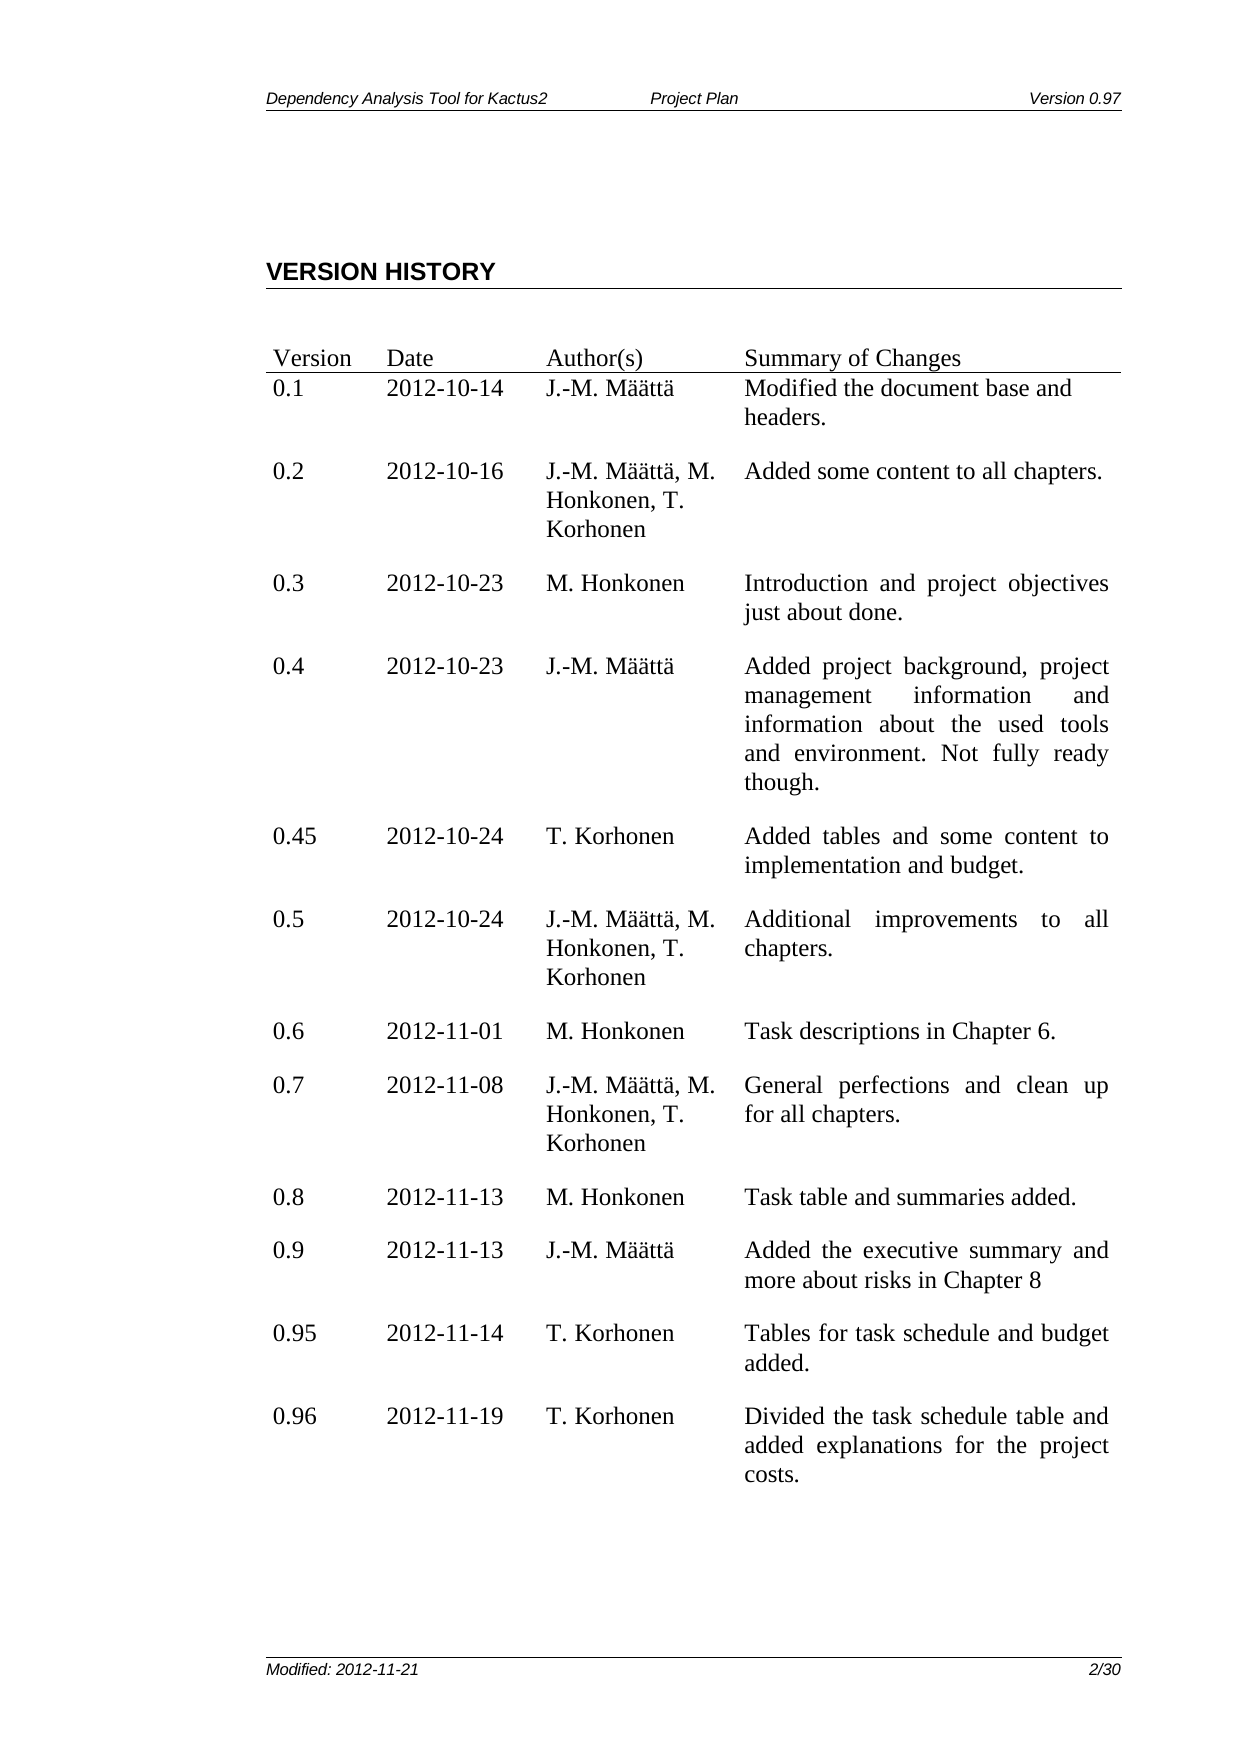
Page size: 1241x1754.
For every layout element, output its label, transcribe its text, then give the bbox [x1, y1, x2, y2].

table_cell 2012-11-13 [375, 1182, 534, 1235]
table_cell J.-M. Määttä [535, 1235, 733, 1318]
table_cell 2012-10-23 [375, 568, 534, 651]
table_cell Added some content to all chapters. [733, 456, 1121, 568]
table_cell 2012-11-01 [375, 1016, 534, 1069]
table_cell 2012-11-13 [375, 1235, 534, 1318]
table_cell 0.4 [266, 651, 375, 821]
table_header Date [375, 343, 534, 372]
table_cell Task table and summaries added. [733, 1182, 1121, 1235]
table_cell 2012-10-24 [375, 904, 534, 1016]
table_cell 2012-10-14 [375, 373, 534, 456]
table_cell 0.45 [266, 821, 375, 904]
table_cell Added the executive summary and more about risks in Chapter 8 [733, 1235, 1121, 1318]
table_cell 0.1 [266, 373, 375, 456]
table_cell J.-M. Määttä, M. Honkonen, T. Korhonen [535, 456, 733, 568]
table_cell 0.9 [266, 1235, 375, 1318]
table_cell 0.3 [266, 568, 375, 651]
table_cell 0.96 [266, 1401, 375, 1513]
table_cell 0.8 [266, 1182, 375, 1235]
table_header Summary of Changes [733, 343, 1121, 372]
table_cell Introduction and project objectives just about done. [733, 568, 1121, 651]
table_cell 0.7 [266, 1070, 375, 1182]
table_cell 0.6 [266, 1016, 375, 1069]
table_cell M. Honkonen [535, 568, 733, 651]
table_cell Added project background, project management information and information about the used tools and environment. Not fully ready though. [733, 651, 1121, 821]
table_cell General perfections and clean up for all chapters. [733, 1070, 1121, 1182]
table_cell 2012-11-08 [375, 1070, 534, 1182]
table_cell 2012-10-23 [375, 651, 534, 821]
list Version History [266, 257, 1122, 288]
table_cell J.-M. Määttä, M. Honkonen, T. Korhonen [535, 1070, 733, 1182]
table_cell 2012-10-16 [375, 456, 534, 568]
table_cell J.-M. Määttä [535, 373, 733, 456]
table_cell Tables for task schedule and budget added. [733, 1318, 1121, 1401]
table_cell 2012-11-19 [375, 1401, 534, 1513]
table_cell Task descriptions in Chapter 6. [733, 1016, 1121, 1069]
table_cell 0.5 [266, 904, 375, 1016]
table_cell 2012-11-14 [375, 1318, 534, 1401]
table_header Author(s) [535, 343, 733, 372]
table_cell Additional improvements to all chapters. [733, 904, 1121, 1016]
table_cell 2012-10-24 [375, 821, 534, 904]
table_cell T. Korhonen [535, 1318, 733, 1401]
table_cell T. Korhonen [535, 1401, 733, 1513]
table_cell 0.2 [266, 456, 375, 568]
table_cell J.-M. Määttä [535, 651, 733, 821]
table_cell Divided the task schedule table and added explanations for the project costs. [733, 1401, 1121, 1513]
table_cell M. Honkonen [535, 1182, 733, 1235]
table_cell 0.95 [266, 1318, 375, 1401]
table_cell Modified the document base and headers. [733, 373, 1121, 456]
table_cell T. Korhonen [535, 821, 733, 904]
table_cell J.-M. Määttä, M. Honkonen, T. Korhonen [535, 904, 733, 1016]
table_cell Added tables and some content to implementation and budget. [733, 821, 1121, 904]
table_cell M. Honkonen [535, 1016, 733, 1069]
table_header Version [266, 343, 375, 372]
